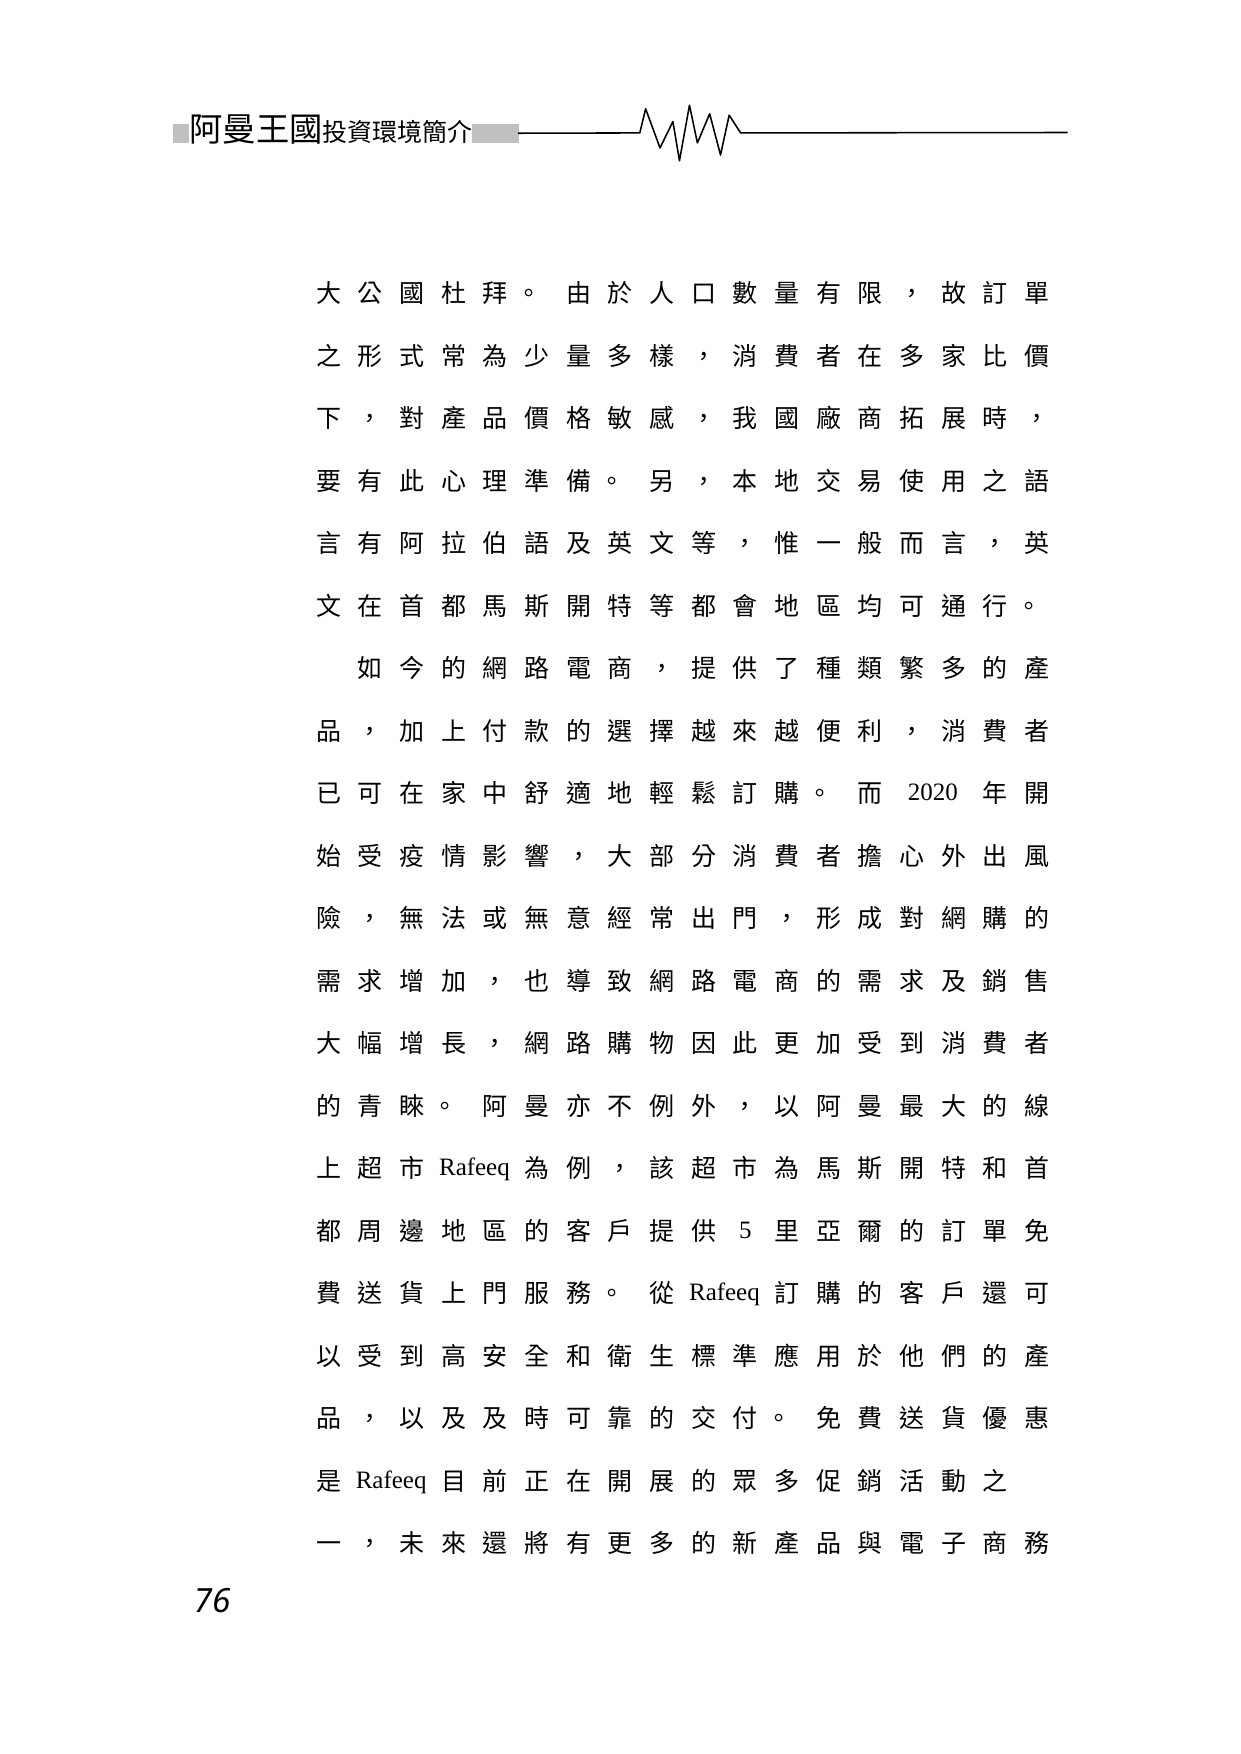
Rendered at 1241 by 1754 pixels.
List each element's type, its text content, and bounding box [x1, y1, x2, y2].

text 大公國杜拜。由於人口數量有限，故訂單之形式常為少量多樣，消費者在多家比價下，對產品價格敏感，我國廠商拓展時，要有此心理準備。另，本地交易使用之語言有阿拉伯語及英文等，惟一般而言，英文在首都馬斯開特等都會地區均可通行。 [281, 250, 1058, 625]
text 如今的網路電商，提供了種類繁多的產品，加上付款的選擇越來越便利，消費者已可在家中舒適地輕鬆訂購。而2020年開始受疫情影響，大部分消費者擔心外出風險，無法或無意經常出門，形成對網購的需求增加，也導致網路電商的需求及銷售大幅增長，網路購物因此更加受到消費者的青睞。阿曼亦不例外，以阿曼最大的線上超市Rafeeq為例，該超市為馬斯開特和首都周邊地區的客戶提供5里亞爾的訂單免費送貨上門服務。從Rafeeq訂購的客戶還可以受到高安全和衛生標準應用於他們的產品，以及及時可靠的交付。免費送貨優惠是Rafeeq目前正在開展的眾多促銷活動之一，未來還將有更多的新產品與電子商務 [281, 625, 1058, 1563]
